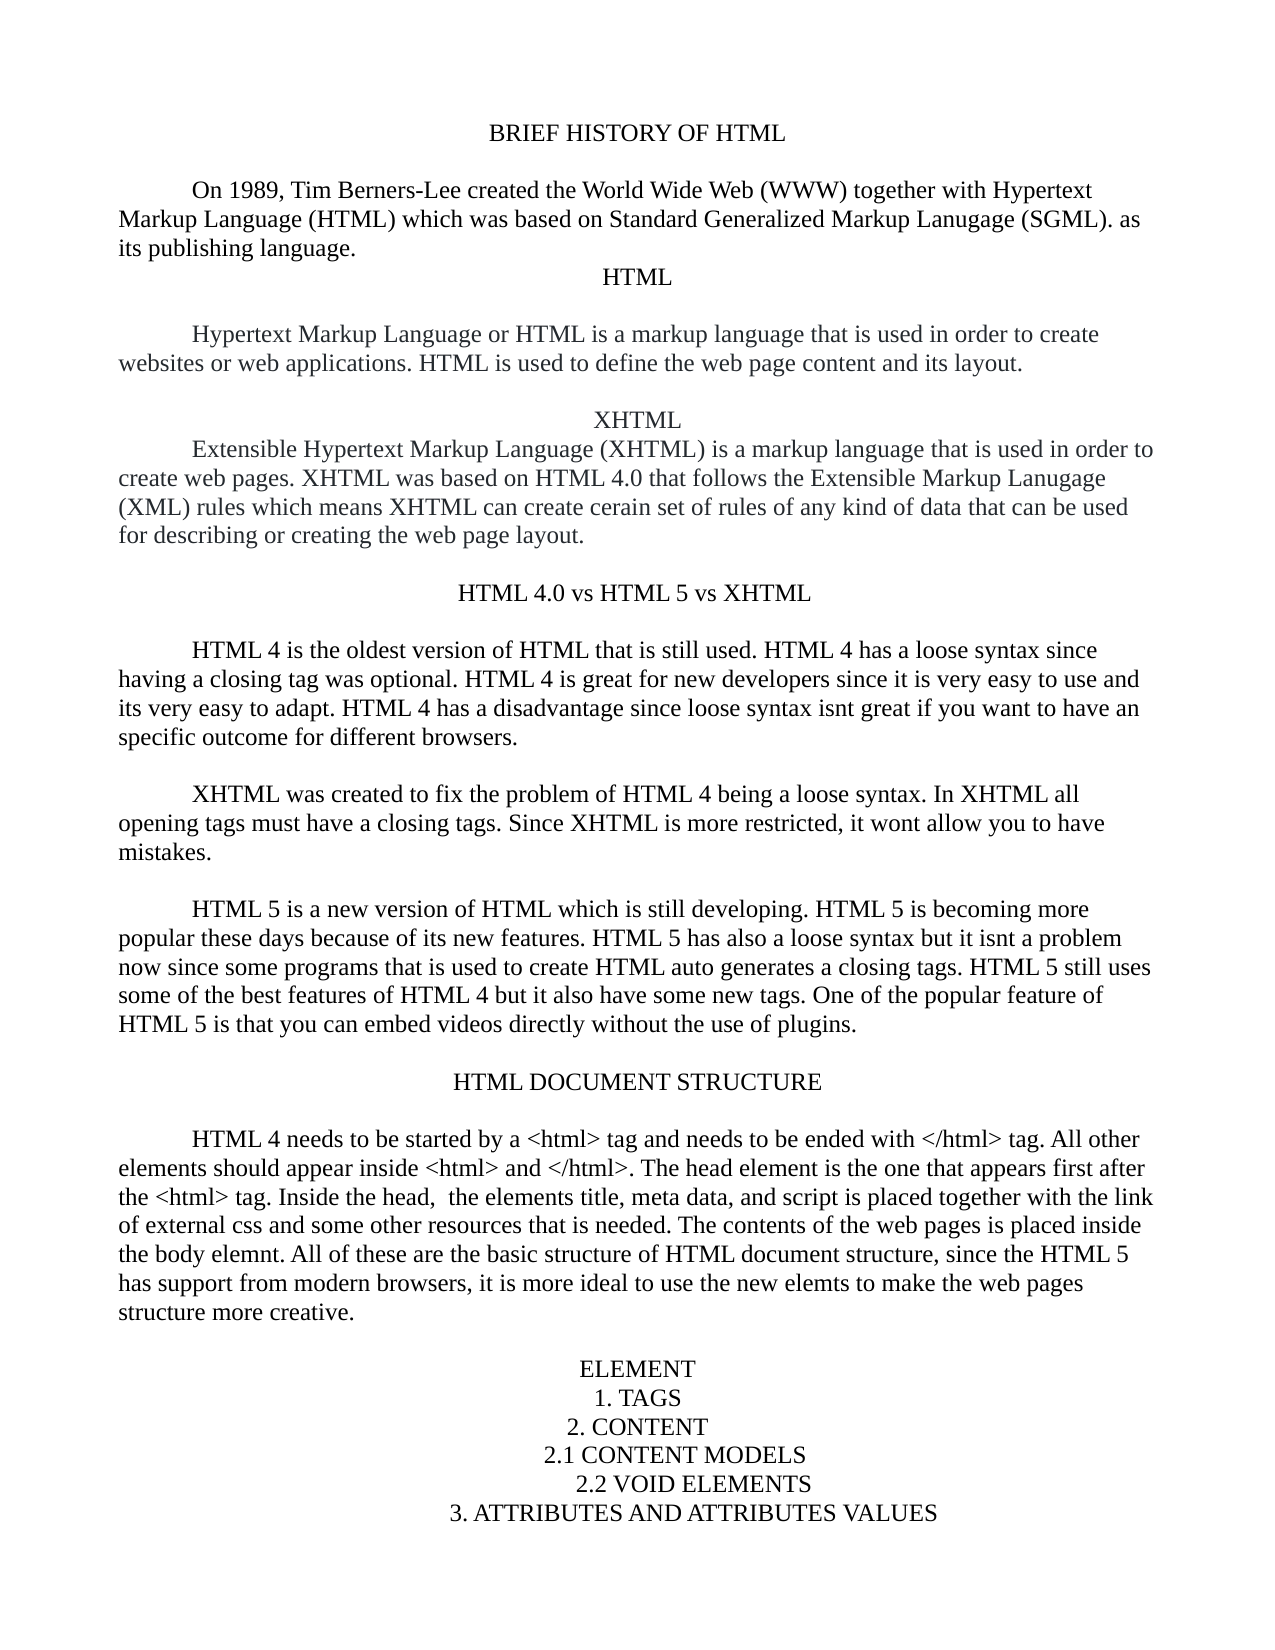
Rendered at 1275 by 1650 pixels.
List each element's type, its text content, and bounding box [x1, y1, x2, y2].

text HTML 4 is the oldest version of HTML that is still used. HTML 4 has a loose syntax since having a closing tag was optional. HTML 4 is great for new developers since it is very easy to use and its very easy to adapt. HTML 4 has a disadvantage since loose syntax isnt great if you want to have an specific outcome for different browsers. [118, 636, 1157, 751]
text HTML 4.0 vs HTML 5 vs XHTML [118, 578, 1157, 607]
text BRIEF HISTORY OF HTML [118, 118, 1157, 147]
text HTML 4 needs to be started by a <html> tag and needs to be ended with </html> tag. All other elements should appear inside <html> and </html>. The head element is the one that appears first after the <html> tag. Inside the head, the elements title, meta data, and script is placed together with the link of external css and some other resources that is needed. The contents of the web pages is placed inside the body elemnt. All of these are the basic structure of HTML document structure, since the HTML 5 has support from modern browsers, it is more ideal to use the new elemts to make the web pages structure more creative. [118, 1124, 1157, 1326]
text 1. TAGS 2. CONTENT [118, 1383, 1157, 1441]
text Hypertext Markup Language or HTML is a markup language that is used in order to create websites or web applications. HTML is used to define the web page content and its layout. [118, 319, 1157, 377]
text HTML [118, 262, 1157, 291]
text On 1989, Tim Berners-Lee created the World Wide Web (WWW) together with Hypertext Markup Language (HTML) which was based on Standard Generalized Markup Lanugage (SGML). as its publishing language. [118, 176, 1157, 262]
text XHTML [118, 406, 1157, 434]
text ELEMENT [118, 1354, 1157, 1383]
text Extensible Hypertext Markup Language (XHTML) is a markup language that is used in order to create web pages. XHTML was based on HTML 4.0 that follows the Extensible Markup Lanugage (XML) rules which means XHTML can create cerain set of rules of any kind of data that can be used for describing or creating the web page layout. [118, 434, 1157, 549]
list CONTENT MODELS 2.2 VOID ELEMENTS 3. ATTRIBUTES AND ATTRIBUTES VALUES [193, 1441, 1157, 1527]
text HTML DOCUMENT STRUCTURE [118, 1067, 1157, 1096]
text HTML 5 is a new version of HTML which is still developing. HTML 5 is becoming more popular these days because of its new features. HTML 5 has also a loose syntax but it isnt a problem now since some programs that is used to create HTML auto generates a closing tags. HTML 5 still uses some of the best features of HTML 4 but it also have some new tags. One of the popular feature of HTML 5 is that you can embed videos directly without the use of plugins. [118, 894, 1157, 1038]
text XHTML was created to fix the problem of HTML 4 being a loose syntax. In XHTML all opening tags must have a closing tags. Since XHTML is more restricted, it wont allow you to have mistakes. [118, 779, 1157, 866]
